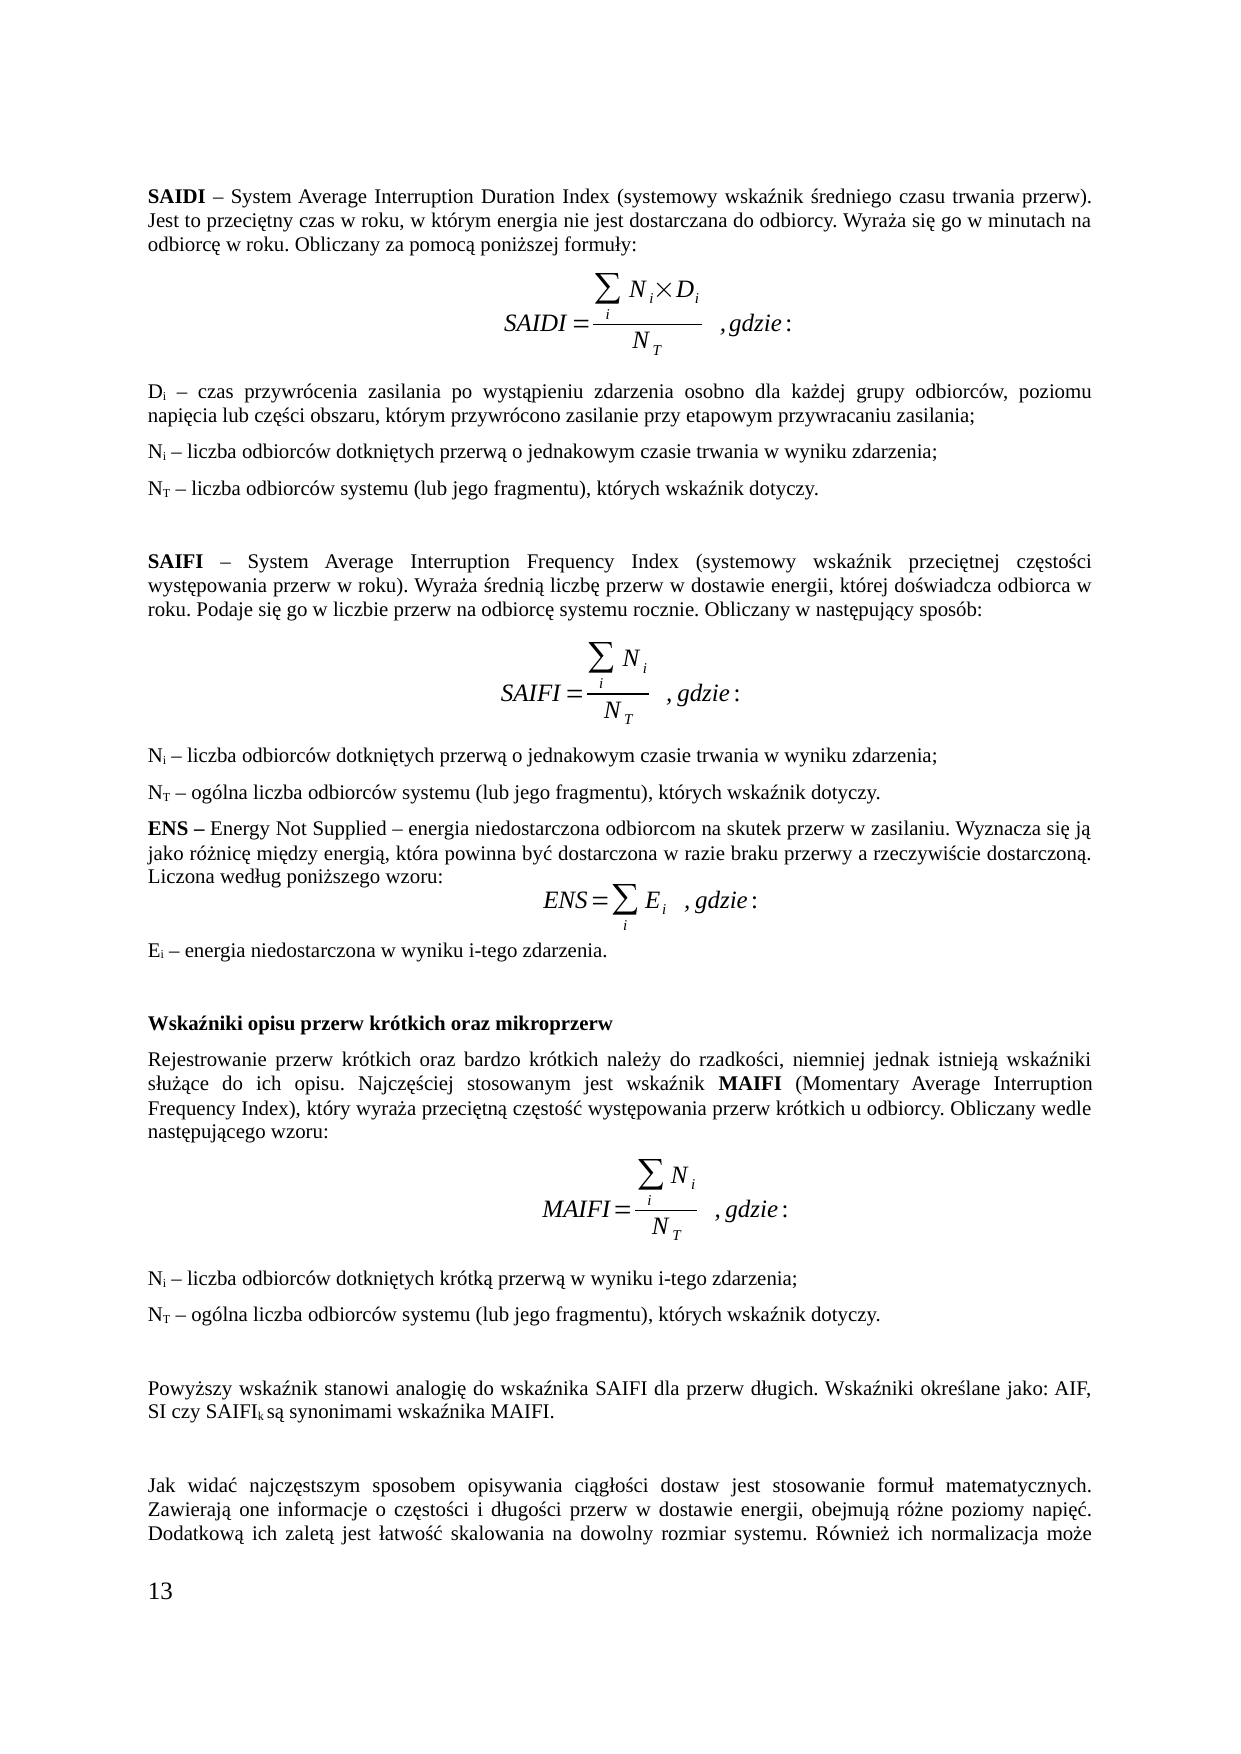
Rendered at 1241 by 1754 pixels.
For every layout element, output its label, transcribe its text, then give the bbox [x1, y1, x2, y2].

text Ni – liczba odbiorców dotkniętych krótką przerwą w wyniku i-tego zdarzenia; [148, 1266, 1093, 1290]
text Ei – energia niedostarczona w wyniku i-tego zdarzenia. [148, 938, 1093, 962]
text Ni – liczba odbiorców dotkniętych przerwą o jednakowym czasie trwania w wyniku zdarzenia; [148, 743, 1093, 767]
text SAIFI – System Average Interruption Frequency Index (systemowy wskaźnik przeciętnej częstości występowania przerw w roku). Wyraża średnią liczbę przerw w dostawie energii, której doświadcza odbiorca w roku. Podaje się go w liczbie przerw na odbiorcę systemu rocznie. Obliczany w następujący sposób: [148, 549, 1093, 621]
text Ni – liczba odbiorców dotkniętych przerwą o jednakowym czasie trwania w wyniku zdarzenia; [148, 439, 1093, 463]
text NT – ogólna liczba odbiorców systemu (lub jego fragmentu), których wskaźnik dotyczy. [148, 780, 1093, 804]
text Di – czas przywrócenia zasilania po wystąpieniu zdarzenia osobno dla każdej grupy odbiorców, poziomu napięcia lub części obszaru, którym przywrócono zasilanie przy etapowym przywracaniu zasilania; [148, 378, 1093, 427]
text SAIDI – System Average Interruption Duration Index (systemowy wskaźnik średniego czasu trwania przerw). Jest to przeciętny czas w roku, w którym energia nie jest dostarczana do odbiorcy. Wyraża się go w minutach na odbiorcę w roku. Obliczany za pomocą poniższej formuły: [148, 184, 1093, 256]
text Jak widać najczęstszym sposobem opisywania ciągłości dostaw jest stosowanie formuł matematycznych. Zawierają one informacje o częstości i długości przerw w dostawie energii, obejmują różne poziomy napięć. Dodatkową ich zaletą jest łatwość skalowania na dowolny rozmiar systemu. Również ich normalizacja może [148, 1473, 1093, 1545]
text NT – liczba odbiorców systemu (lub jego fragmentu), których wskaźnik dotyczy. [148, 476, 1093, 500]
text Rejestrowanie przerw krótkich oraz bardzo krótkich należy do rzadkości, niemniej jednak istnieją wskaźniki służące do ich opisu. Najczęściej stosowanym jest wskaźnik MAIFI (Momentary Average Interruption Frequency Index), który wyraża przeciętną częstość występowania przerw krótkich u odbiorcy. Obliczany wedle następującego wzoru: [148, 1047, 1093, 1143]
text Powyższy wskaźnik stanowi analogię do wskaźnika SAIFI dla przerw długich. Wskaźniki określane jako: AIF, SI czy SAIFIk są synonimami wskaźnika MAIFI. [148, 1375, 1093, 1423]
text ENS – Energy Not Supplied – energia niedostarczona odbiorcom na skutek przerw w zasilaniu. Wyznacza się ją jako różnicę między energią, która powinna być dostarczona w razie braku przerwy a rzeczywiście dostarczoną. Liczona według poniższego wzoru: [148, 816, 1093, 888]
text NT – ogólna liczba odbiorców systemu (lub jego fragmentu), których wskaźnik dotyczy. [148, 1302, 1093, 1326]
text Wskaźniki opisu przerw krótkich oraz mikroprzerw [148, 1011, 1093, 1035]
